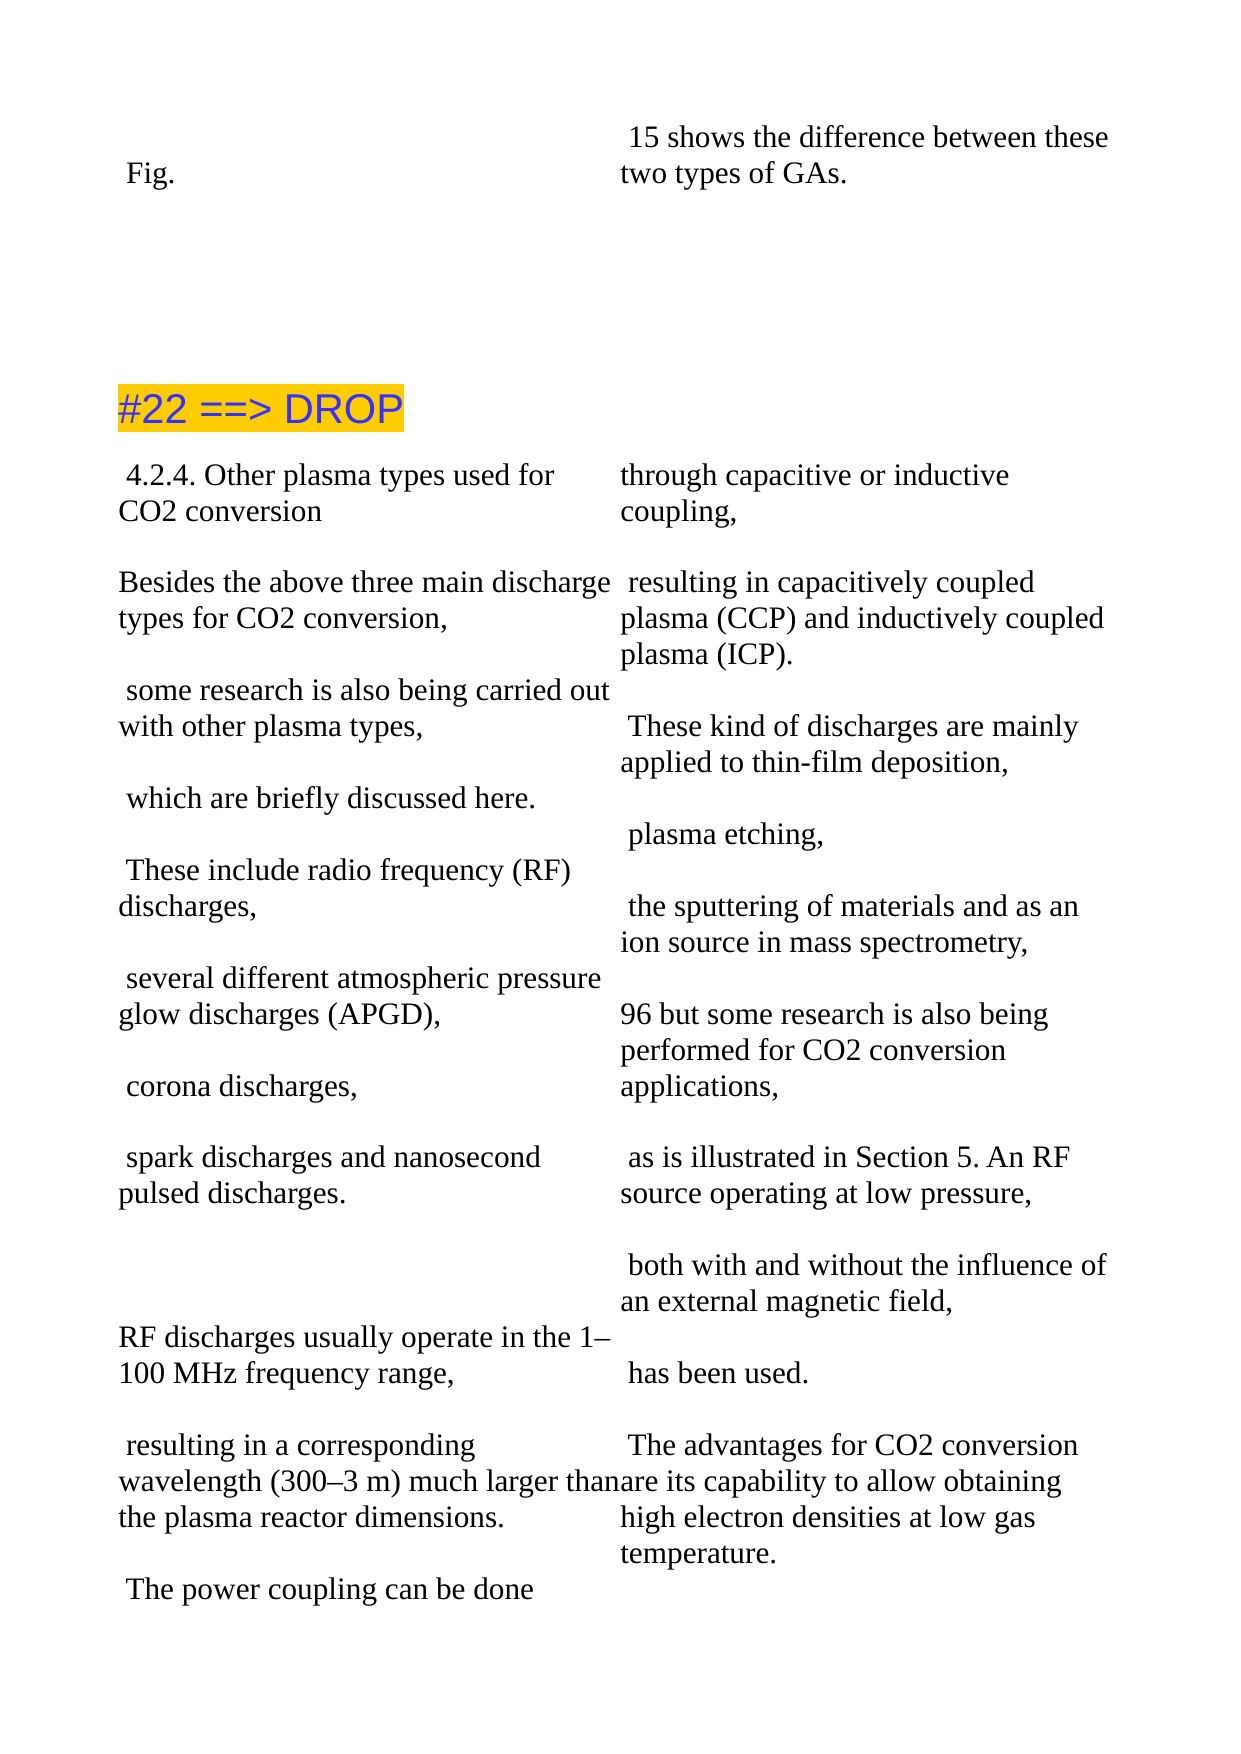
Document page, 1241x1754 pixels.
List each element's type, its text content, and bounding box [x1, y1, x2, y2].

text 15 shows the difference between these two types of GAs. [620, 118, 1122, 190]
text both with and without the influence of an external magnetic field, [620, 1247, 1122, 1318]
text resulting in capacitively coupled plasma (CCP) and inductively coupled plasma (ICP). [620, 564, 1122, 672]
text corona discharges, [118, 1067, 620, 1103]
text has been used. [620, 1354, 1122, 1390]
text Fig. [118, 154, 620, 190]
text resulting in a corresponding wavelength (300–3 m) much larger than the plasma reactor dimensions. [118, 1426, 620, 1534]
text through capacitive or inductive coupling, [620, 456, 1122, 528]
text RF discharges usually operate in the 1–100 MHz frequency range, [118, 1318, 620, 1390]
text Besides the above three main discharge types for CO2 conversion, [118, 564, 620, 636]
text plasma etching, [620, 815, 1122, 851]
text These kind of discharges are mainly applied to thin-film deposition, [620, 707, 1122, 779]
text as is illustrated in Section 5. An RF source operating at low pressure, [620, 1139, 1122, 1211]
text the sputtering of materials and as an ion source in mass spectrometry, [620, 887, 1122, 959]
text The power coupling can be done [118, 1570, 620, 1606]
text which are briefly discussed here. [118, 779, 620, 815]
text several different atmospheric pressure glow discharges (APGD), [118, 959, 620, 1031]
text 4.2.4. Other plasma types used for CO2 conversion [118, 456, 620, 528]
text #22 ==> DROP [118, 384, 1122, 432]
text 96 but some research is also being performed for CO2 conversion applications, [620, 995, 1122, 1103]
text These include radio frequency (RF) discharges, [118, 851, 620, 923]
text The advantages for CO2 conversion are its capability to allow obtaining high electron densities at low gas temperature. [620, 1426, 1122, 1570]
text spark discharges and nanosecond pulsed discharges. [118, 1139, 620, 1211]
text some research is also being carried out with other plasma types, [118, 672, 620, 743]
